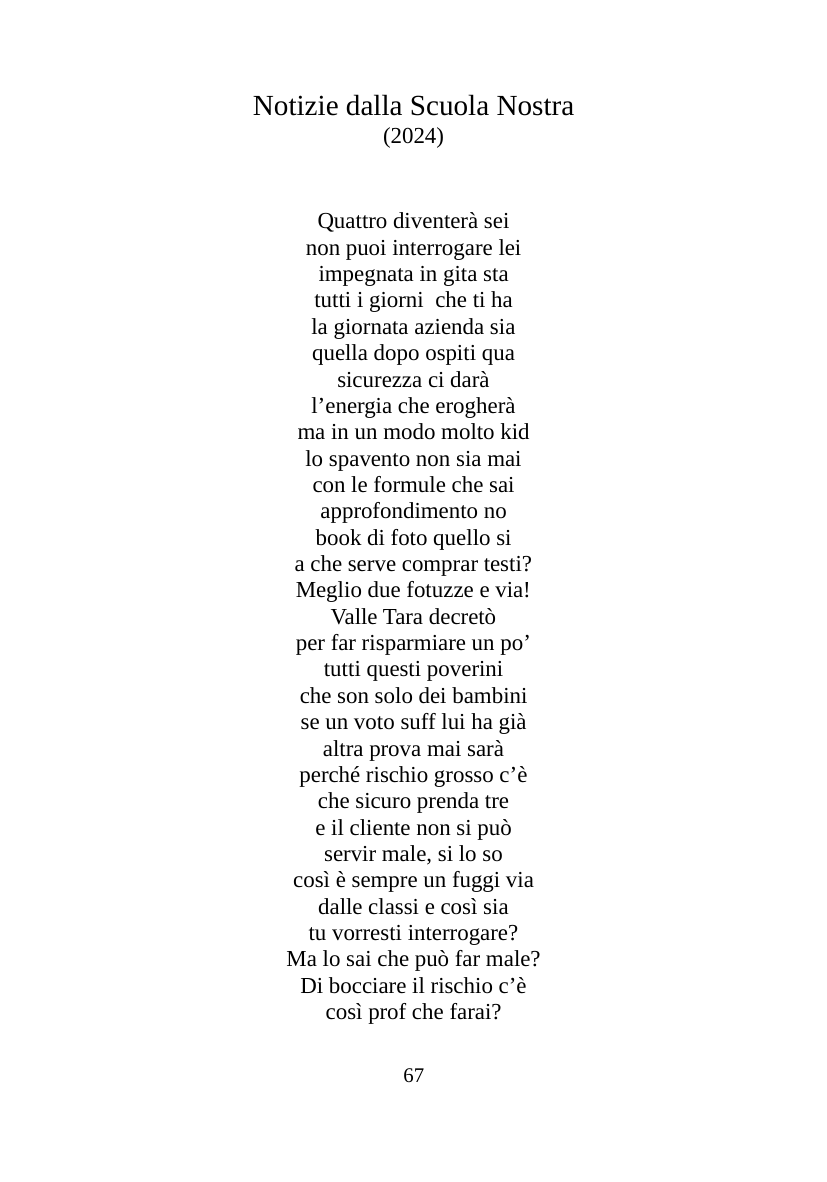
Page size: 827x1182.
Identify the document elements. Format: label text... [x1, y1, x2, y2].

text Meglio due fotuzze e via! [88, 576, 738, 603]
text quella dopo ospiti qua [88, 339, 738, 366]
text sicurezza ci darà [88, 366, 738, 392]
text a che serve comprar testi? [88, 550, 738, 576]
text book di foto quello si [88, 524, 738, 550]
text tu vorresti interrogare? [88, 919, 738, 945]
text e il cliente non si può [88, 814, 738, 840]
text così è sempre un fuggi via [88, 866, 738, 893]
text impegnata in gita sta [88, 260, 738, 287]
text Quattro diventerà sei [88, 207, 738, 234]
text la giornata azienda sia [88, 313, 738, 339]
text ma in un modo molto kid [88, 418, 738, 445]
text Ma lo sai che può far male? [88, 945, 738, 972]
text così prof che farai? [88, 998, 738, 1024]
text tutti i giorni che ti ha [88, 287, 738, 313]
text tutti questi poverini [88, 656, 738, 682]
text perché rischio grosso c’è [88, 761, 738, 787]
text l’energia che erogherà [88, 392, 738, 418]
text Valle Tara decretò [88, 603, 738, 629]
text con le formule che sai [88, 471, 738, 497]
text lo spavento non sia mai [88, 445, 738, 471]
text servir male, si lo so [88, 840, 738, 866]
text che son solo dei bambini [88, 682, 738, 708]
text Di bocciare il rischio c’è [88, 972, 738, 998]
text che sicuro prenda tre [88, 787, 738, 814]
text altra prova mai sarà [88, 734, 738, 761]
text approfondimento no [88, 497, 738, 524]
text per far risparmiare un po’ [88, 629, 738, 656]
text Notizie dalla Scuola Nostra (2024) [88, 88, 738, 148]
text non puoi interrogare lei [88, 234, 738, 260]
text dalle classi e così sia [88, 893, 738, 919]
text se un voto suff lui ha già [88, 708, 738, 734]
